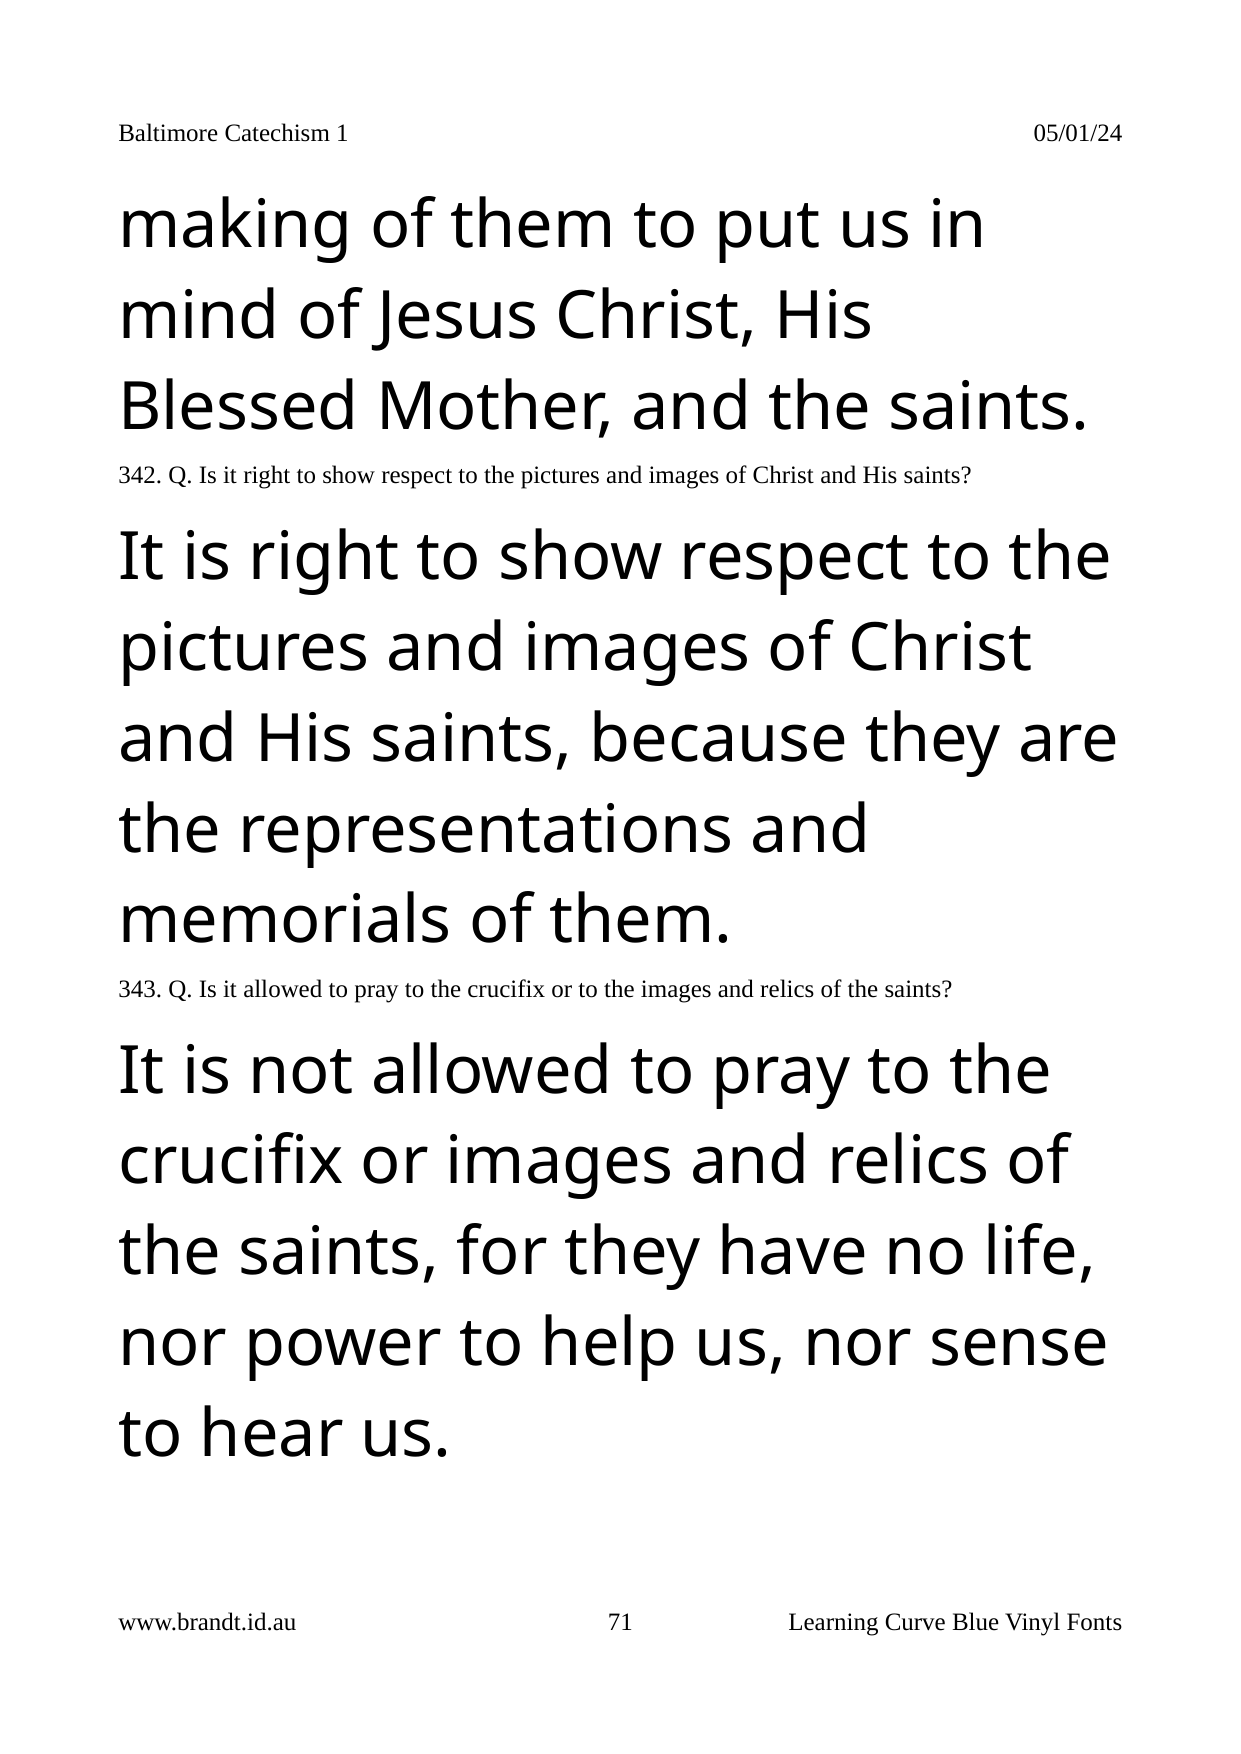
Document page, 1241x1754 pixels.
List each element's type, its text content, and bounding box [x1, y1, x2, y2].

text 343. Q. Is it allowed to pray to the crucifix or to the images and relics of the saints? [118, 974, 1122, 1003]
text making of them to put us in mind of Jesus Christ, His Blessed Mother, and the saints. [118, 176, 1122, 449]
text It is not allowed to pray to the crucifix or images and relics of the saints, for they have no life, nor power to help us, nor sense to hear us. [118, 1022, 1122, 1476]
text It is right to show respect to the pictures and images of Christ and His saints, because they are the representations and memorials of them. [118, 508, 1122, 962]
text 342. Q. Is it right to show respect to the pictures and images of Christ and His saints? [118, 461, 1122, 489]
